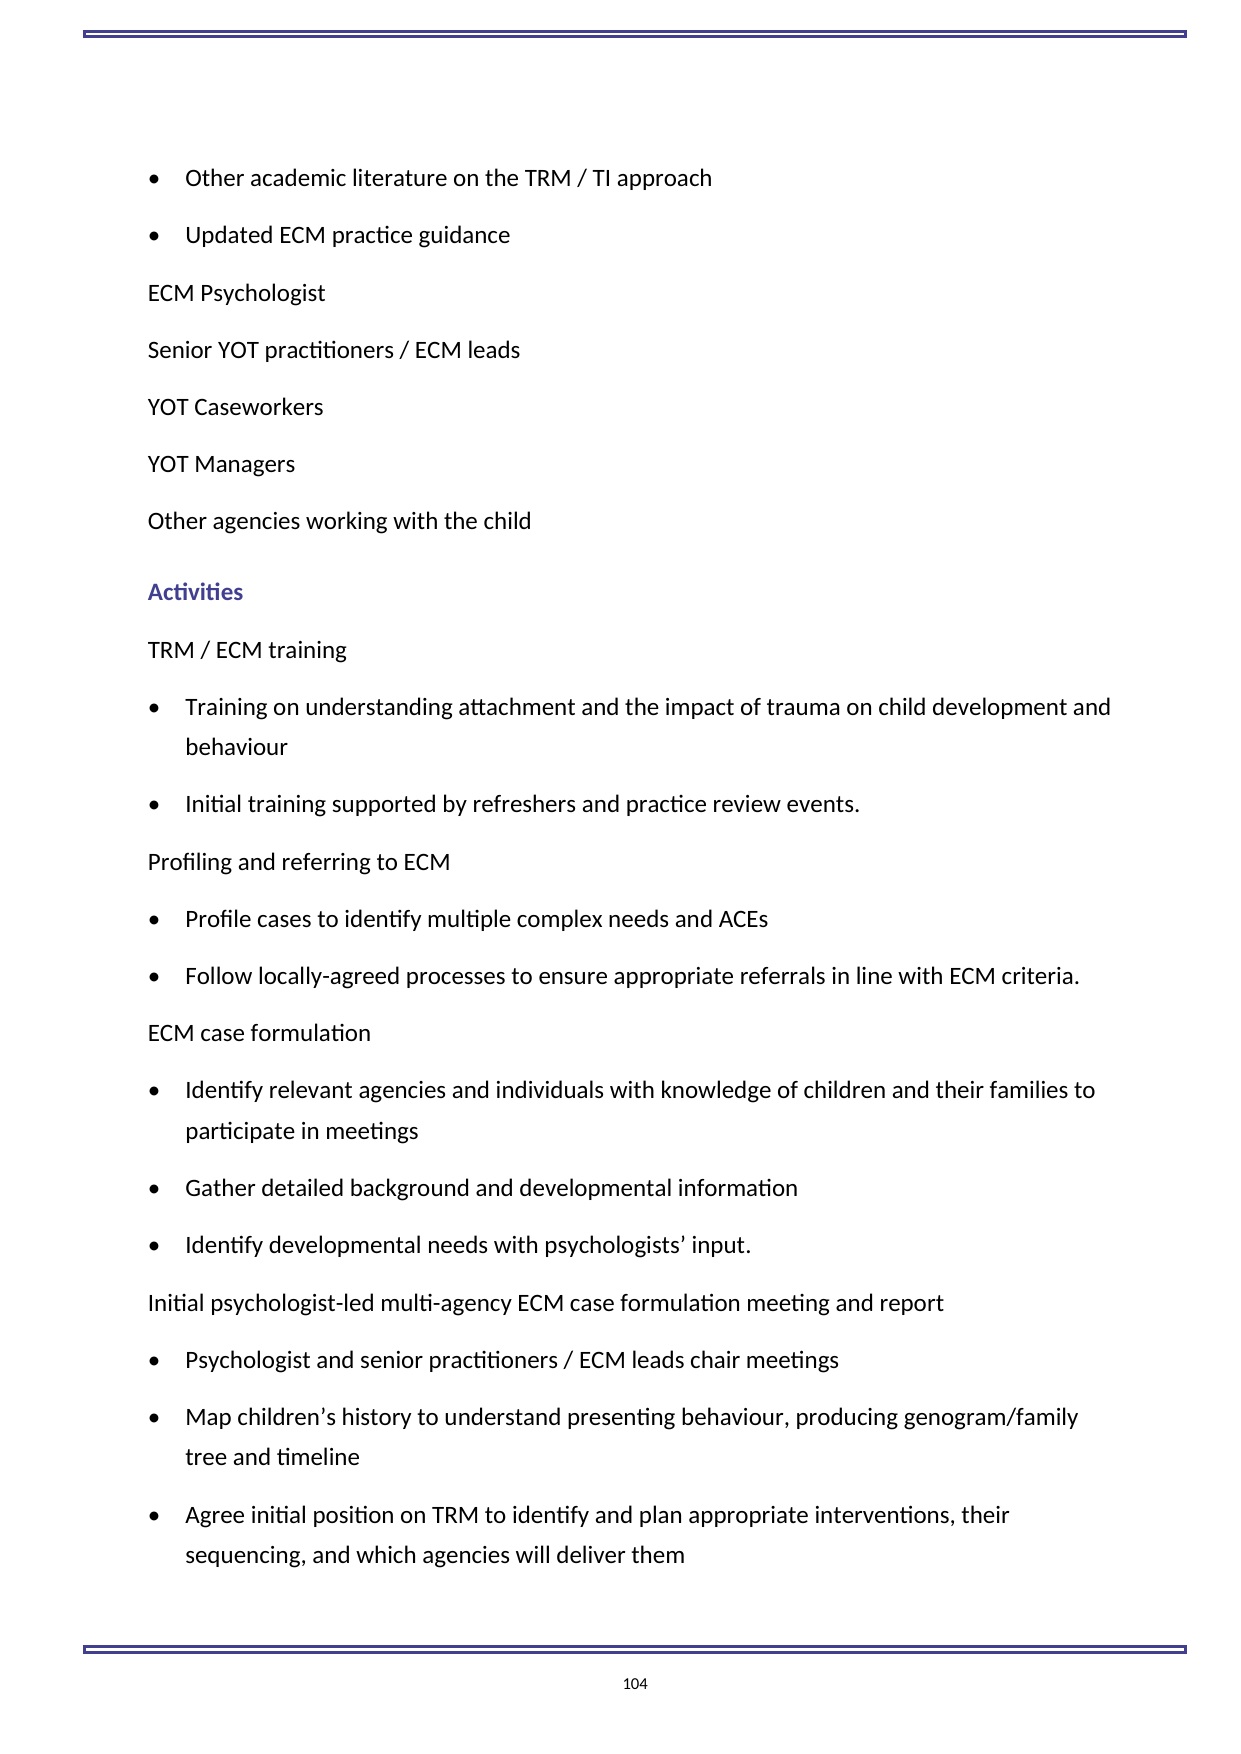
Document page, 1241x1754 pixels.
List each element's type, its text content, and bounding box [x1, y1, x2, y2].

text • Gather detailed background and developmental information [148, 1172, 1122, 1213]
text • Agree initial position on TRM to identify and plan appropriate interventions, their sequencing, and which agencies will deliver them [148, 1499, 1122, 1580]
text YOT Caseworkers [148, 391, 1122, 432]
text • Other academic literature on the TRM / TI approach [148, 162, 1122, 203]
text TRM / ECM training [148, 634, 1122, 674]
text • Identify relevant agencies and individuals with knowledge of children and their families to participate in meetings [148, 1074, 1122, 1156]
text • Profile cases to identify multiple complex needs and ACEs [148, 903, 1122, 943]
text ECM Psychologist [148, 277, 1122, 317]
text Initial psychologist-led multi-agency ECM case formulation meeting and report [148, 1287, 1122, 1327]
text • Map children’s history to understand presenting behaviour, producing genogram/family tree and timeline [148, 1401, 1122, 1482]
text • Updated ECM practice guidance [148, 219, 1122, 260]
text Other agencies working with the child [148, 506, 1122, 546]
text • Training on understanding attachment and the impact of trauma on child development and behaviour [148, 691, 1122, 772]
text Senior YOT practitioners / ECM leads [148, 334, 1122, 374]
text • Identify developmental needs with psychologists’ input. [148, 1229, 1122, 1270]
text Activities [148, 577, 1122, 617]
text ECM case formulation [148, 1017, 1122, 1058]
text • Initial training supported by refreshers and practice review events. [148, 789, 1122, 829]
text YOT Managers [148, 448, 1122, 489]
text • Psychologist and senior practitioners / ECM leads chair meetings [148, 1344, 1122, 1384]
text Profiling and referring to ECM [148, 846, 1122, 886]
text • Follow locally-agreed processes to ensure appropriate referrals in line with ECM criteria. [148, 960, 1122, 1001]
